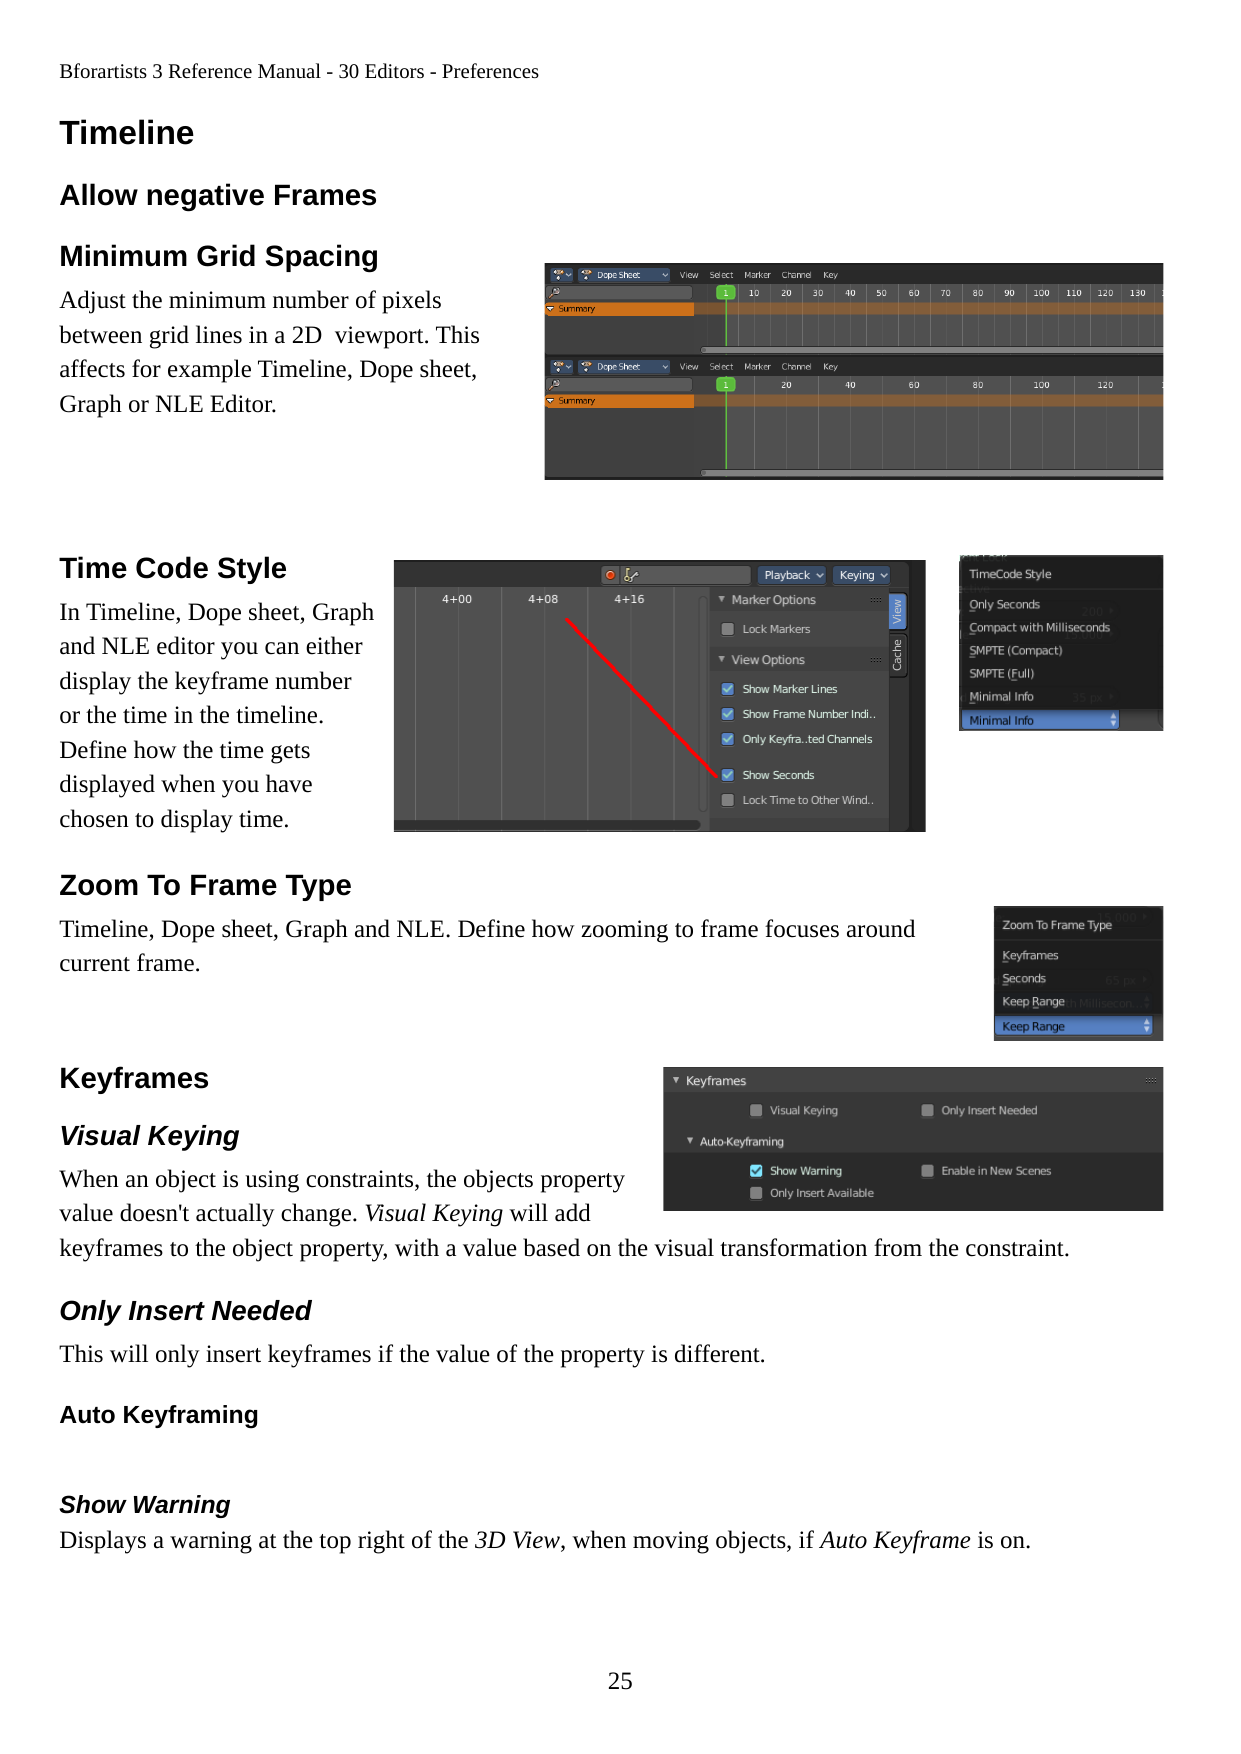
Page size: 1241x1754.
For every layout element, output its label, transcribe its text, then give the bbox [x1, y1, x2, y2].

subtitle Visual Keying [59, 1119, 663, 1151]
subtitle Keyframes [59, 1061, 1181, 1094]
text Adjust the minimum number of pixels between grid lines in a 2D viewport. This affects for example Timeline, Dope sheet, Graph or NLE Editor. [59, 285, 544, 418]
subtitle Auto Keyframing [59, 1400, 1181, 1429]
picture [393, 560, 926, 832]
picture [663, 1067, 1164, 1211]
text Displays a warning at the top right of the 3D View, when moving objects, if Auto Keyframe is on. [59, 1525, 1181, 1554]
subtitle Allow negative Frames [59, 178, 1181, 212]
subtitle Time Code Style [59, 551, 1181, 584]
text Timeline, Dope sheet, Graph and NLE. Define how zooming to frame focuses around current frame. [59, 914, 993, 977]
picture [959, 555, 1164, 731]
picture [993, 906, 1164, 1041]
text When an object is using constraints, the objects property value doesn't actually change. Visual Keying will add keyframes to the object property, with a value based on the visual transformation from the constraint. [59, 1164, 1181, 1262]
subtitle Timeline [59, 113, 1181, 151]
subtitle Minimum Grid Spacing [59, 239, 1181, 273]
text [926, 597, 1181, 832]
subtitle [1164, 1119, 1181, 1151]
text This will only insert keyframes if the value of the property is different. [59, 1339, 1181, 1368]
text In Timeline, Dope sheet, Graph and NLE editor you can either display the keyframe number or the time in the timeline. Define how the time gets displayed when you have chosen to display time. [59, 597, 393, 832]
subtitle Only Insert Needed [59, 1294, 1181, 1326]
subtitle Show Warning [59, 1491, 1181, 1519]
picture [544, 263, 1164, 480]
subtitle Zoom To Frame Type [59, 867, 1181, 901]
